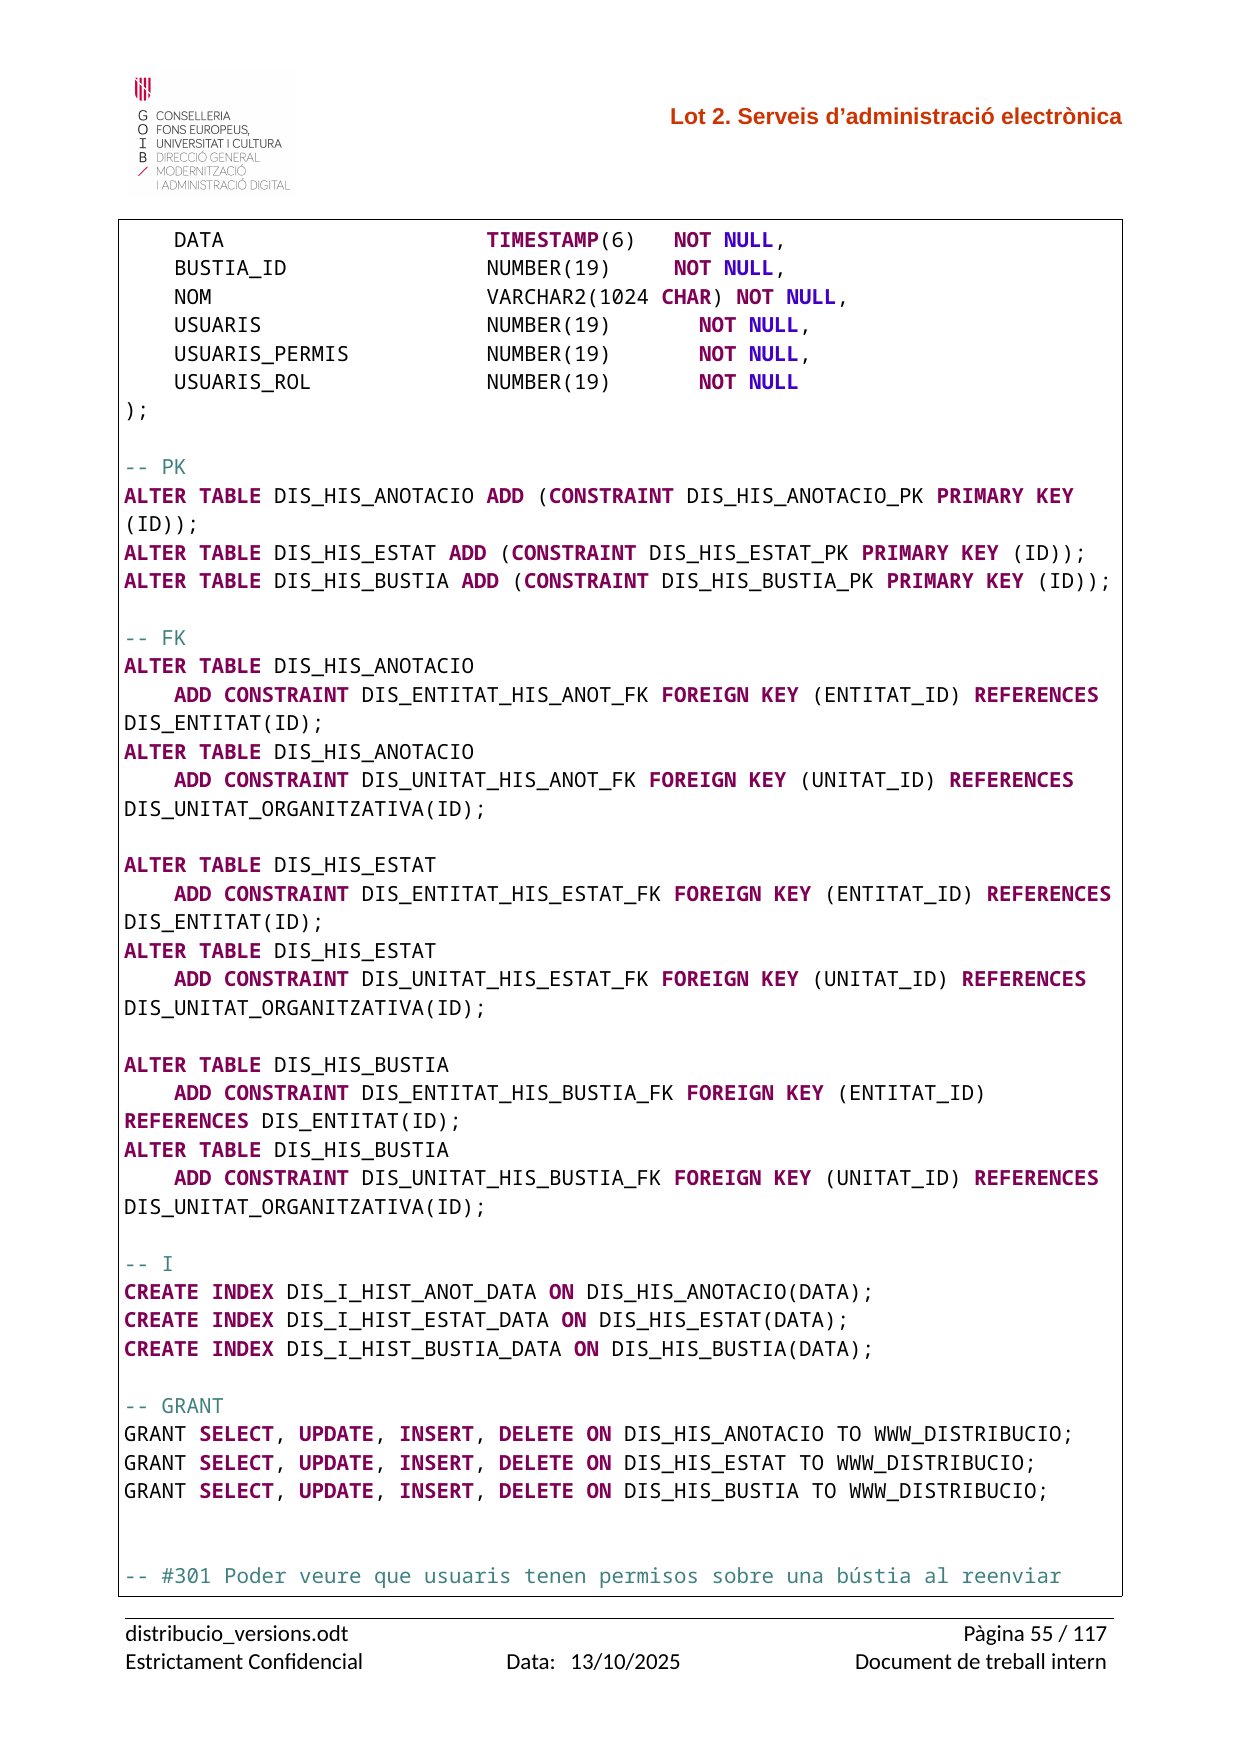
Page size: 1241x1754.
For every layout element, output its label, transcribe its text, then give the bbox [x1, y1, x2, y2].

picture [126, 70, 299, 197]
table_header DATA TIMESTAMP(6) NOT NULL, BUSTIA_ID NUMBER(19) NOT NULL, NOM VARCHAR2(1024 CHAR) NOT NULL, USUARIS NUMBER(19) NOT NULL, USUARIS_PERMIS NUMBER(19) NOT NULL, USUARIS_ROL NUMBER(19) NOT NULL ); -- PK ALTER TABLE DIS_HIS_ANOTACIO ADD (CONSTRAINT DIS_HIS_ANOTACIO_PK PRIMARY KEY (ID)); ALTER TABLE DIS_HIS_ESTAT ADD (CONSTRAINT DIS_HIS_ESTAT_PK PRIMARY KEY (ID)); ALTER TABLE DIS_HIS_BUSTIA ADD (CONSTRAINT DIS_HIS_BUSTIA_PK PRIMARY KEY (ID)); -- FK ALTER TABLE DIS_HIS_ANOTACIO ADD CONSTRAINT DIS_ENTITAT_HIS_ANOT_FK FOREIGN KEY (ENTITAT_ID) REFERENCES DIS_ENTITAT(ID); ALTER TABLE DIS_HIS_ANOTACIO ADD CONSTRAINT DIS_UNITAT_HIS_ANOT_FK FOREIGN KEY (UNITAT_ID) REFERENCES DIS_UNITAT_ORGANITZATIVA(ID); ALTER TABLE DIS_HIS_ESTAT ADD CONSTRAINT DIS_ENTITAT_HIS_ESTAT_FK FOREIGN KEY (ENTITAT_ID) REFERENCES DIS_ENTITAT(ID); ALTER TABLE DIS_HIS_ESTAT ADD CONSTRAINT DIS_UNITAT_HIS_ESTAT_FK FOREIGN KEY (UNITAT_ID) REFERENCES DIS_UNITAT_ORGANITZATIVA(ID); ALTER TABLE DIS_HIS_BUSTIA ADD CONSTRAINT DIS_ENTITAT_HIS_BUSTIA_FK FOREIGN KEY (ENTITAT_ID) REFERENCES DIS_ENTITAT(ID); ALTER TABLE DIS_HIS_BUSTIA ADD CONSTRAINT DIS_UNITAT_HIS_BUSTIA_FK FOREIGN KEY (UNITAT_ID) REFERENCES DIS_UNITAT_ORGANITZATIVA(ID); -- I CREATE INDEX DIS_I_HIST_ANOT_DATA ON DIS_HIS_ANOTACIO(DATA); CREATE INDEX DIS_I_HIST_ESTAT_DATA ON DIS_HIS_ESTAT(DATA); CREATE INDEX DIS_I_HIST_BUSTIA_DATA ON DIS_HIS_BUSTIA(DATA); -- GRANT GRANT SELECT, UPDATE, INSERT, DELETE ON DIS_HIS_ANOTACIO TO WWW_DISTRIBUCIO; GRANT SELECT, UPDATE, INSERT, DELETE ON DIS_HIS_ESTAT TO WWW_DISTRIBUCIO; GRANT SELECT, UPDATE, INSERT, DELETE ON DIS_HIS_BUSTIA TO WWW_DISTRIBUCIO; -- #301 Poder veure que usuaris tenen permisos sobre una bústia al reenviar [119, 220, 1122, 1596]
